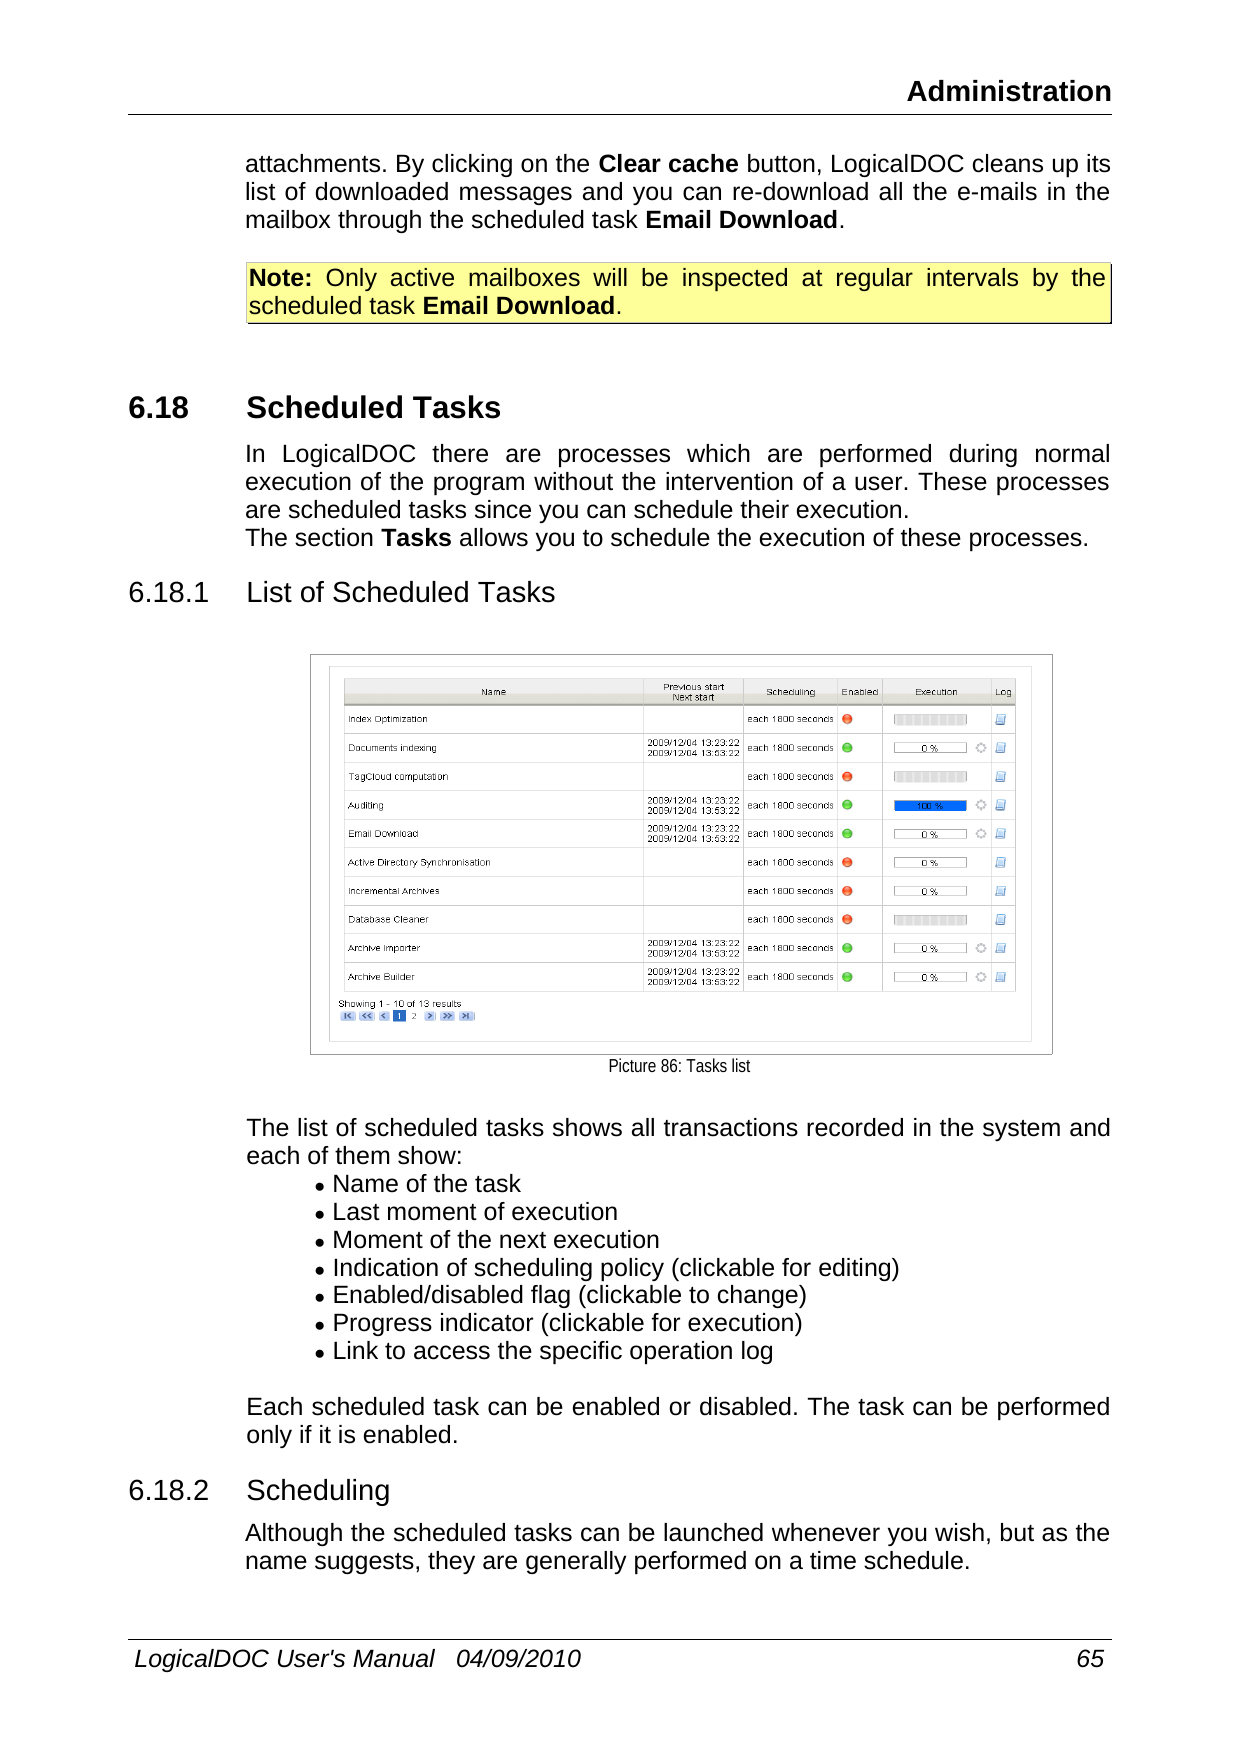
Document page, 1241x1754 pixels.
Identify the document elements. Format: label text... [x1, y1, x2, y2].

text The list of scheduled tasks shows all transactions recorded in the system and each of them show: [246, 1114, 1112, 1169]
text The section Tasks allows you to schedule the execution of these processes. [245, 523, 1112, 551]
text ● Enabled/disabled flag (clickable to change) [314, 1281, 1112, 1309]
picture [326, 663, 1036, 1045]
text In LogicalDOC there are processes which are performed during normal execution of the program without the intervention of a user. These processes are scheduled tasks since you can schedule their execution. [245, 439, 1112, 523]
text ● Link to access the specific operation log [314, 1337, 1112, 1365]
text ● Progress indicator (clickable for execution) [314, 1309, 1112, 1337]
text ● Moment of the next execution [314, 1225, 1112, 1253]
text Each scheduled task can be enabled or disabled. The task can be performed only if it is enabled. [246, 1393, 1112, 1449]
text Picture 86: Tasks list [309, 1054, 1049, 1077]
text Although the scheduled tasks can be launched whenever you wish, but as the name suggests, they are generally performed on a time schedule. [245, 1518, 1112, 1574]
subtitle Scheduled Tasks [128, 390, 1112, 425]
text ● Name of the task [314, 1169, 1112, 1197]
subtitle List of Scheduled Tasks [128, 576, 1112, 609]
text Note: Only active mailboxes will be inspected at regular intervals by the scheduled task Email Download. [247, 263, 1110, 322]
subtitle Scheduling [128, 1473, 1112, 1506]
text attachments. By clicking on the Clear cache button, LogicalDOC cleans up its list of downloaded messages and you can re-download all the e-mails in the mailbox through the scheduled task Email Download. [245, 150, 1112, 234]
text ● Indication of scheduling policy (clickable for editing) [314, 1253, 1112, 1281]
text ● Last moment of execution [314, 1197, 1112, 1225]
